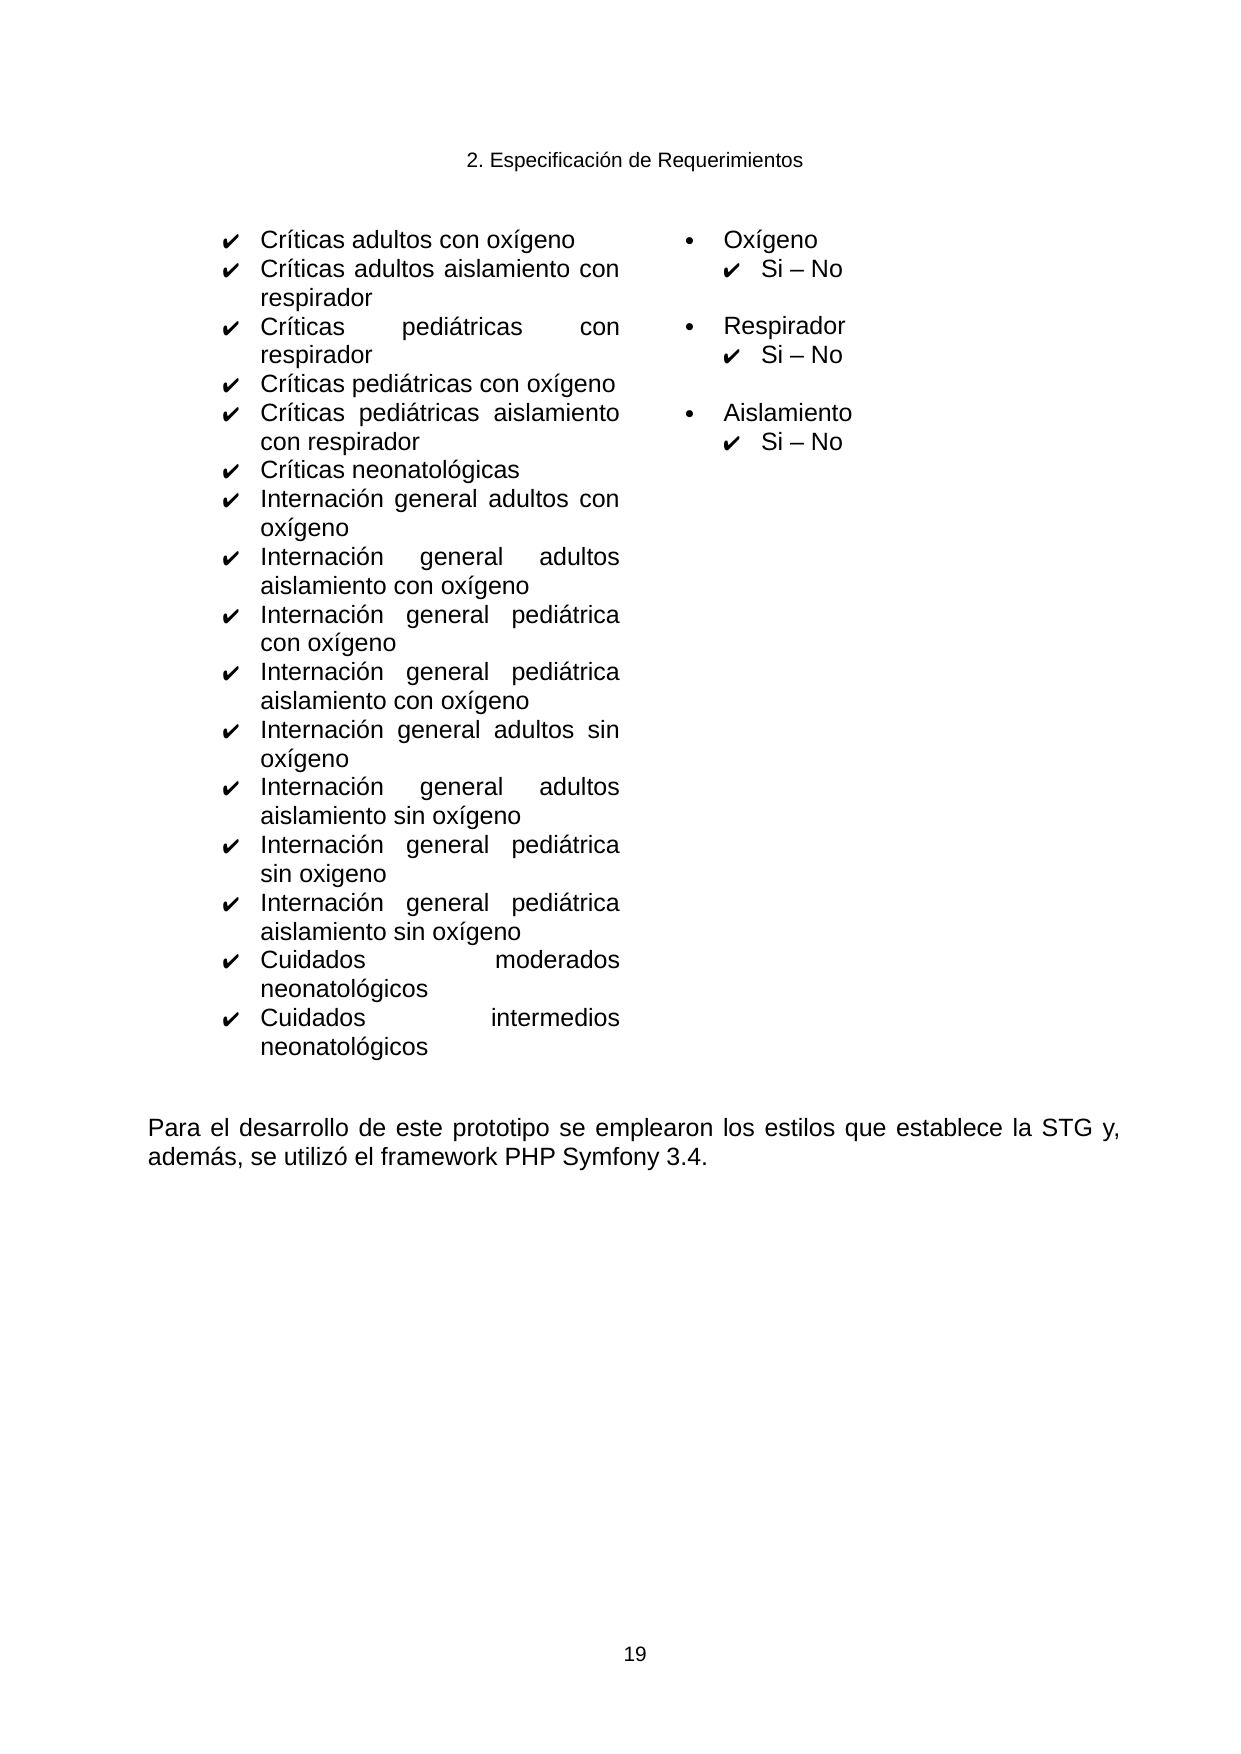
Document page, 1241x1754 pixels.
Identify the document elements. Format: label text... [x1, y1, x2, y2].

list Críticas neonatológicas [223, 456, 620, 484]
list Internación general pediátrica aislamiento con oxígeno [223, 657, 620, 715]
list Críticas pediátricas aislamiento con respirador [223, 398, 620, 456]
list Aislamiento [686, 398, 1122, 426]
list Internación general pediátrica con oxígeno [223, 599, 620, 657]
list Internación general adultos aislamiento sin oxígeno [223, 772, 620, 830]
list Críticas pediátricas con respirador [223, 311, 620, 369]
list Respirador [686, 311, 1122, 340]
list Internación general adultos con oxígeno [223, 484, 620, 542]
list Críticas adultos con oxígeno [223, 225, 620, 254]
list Cuidados moderados neonatológicos [223, 945, 620, 1003]
list Internación general adultos sin oxígeno [223, 715, 620, 772]
list Críticas adultos aislamiento con respirador [223, 254, 620, 311]
list Oxígeno [686, 225, 1122, 254]
list Internación general adultos aislamiento con oxígeno [223, 542, 620, 599]
list Internación general pediátrica aislamiento sin oxígeno [223, 888, 620, 945]
text Para el desarrollo de este prototipo se emplearon los estilos que establece la STG y, además, se utilizó el framework PHP Symfony 3.4. [148, 1113, 1122, 1171]
list Cuidados intermedios neonatológicos [223, 1003, 620, 1060]
list Críticas pediátricas con oxígeno [223, 369, 620, 398]
list Internación general pediátrica sin oxigeno [223, 830, 620, 888]
list Si – No [723, 426, 1122, 455]
list Si – No [723, 340, 1122, 369]
list Si – No [723, 254, 1122, 283]
